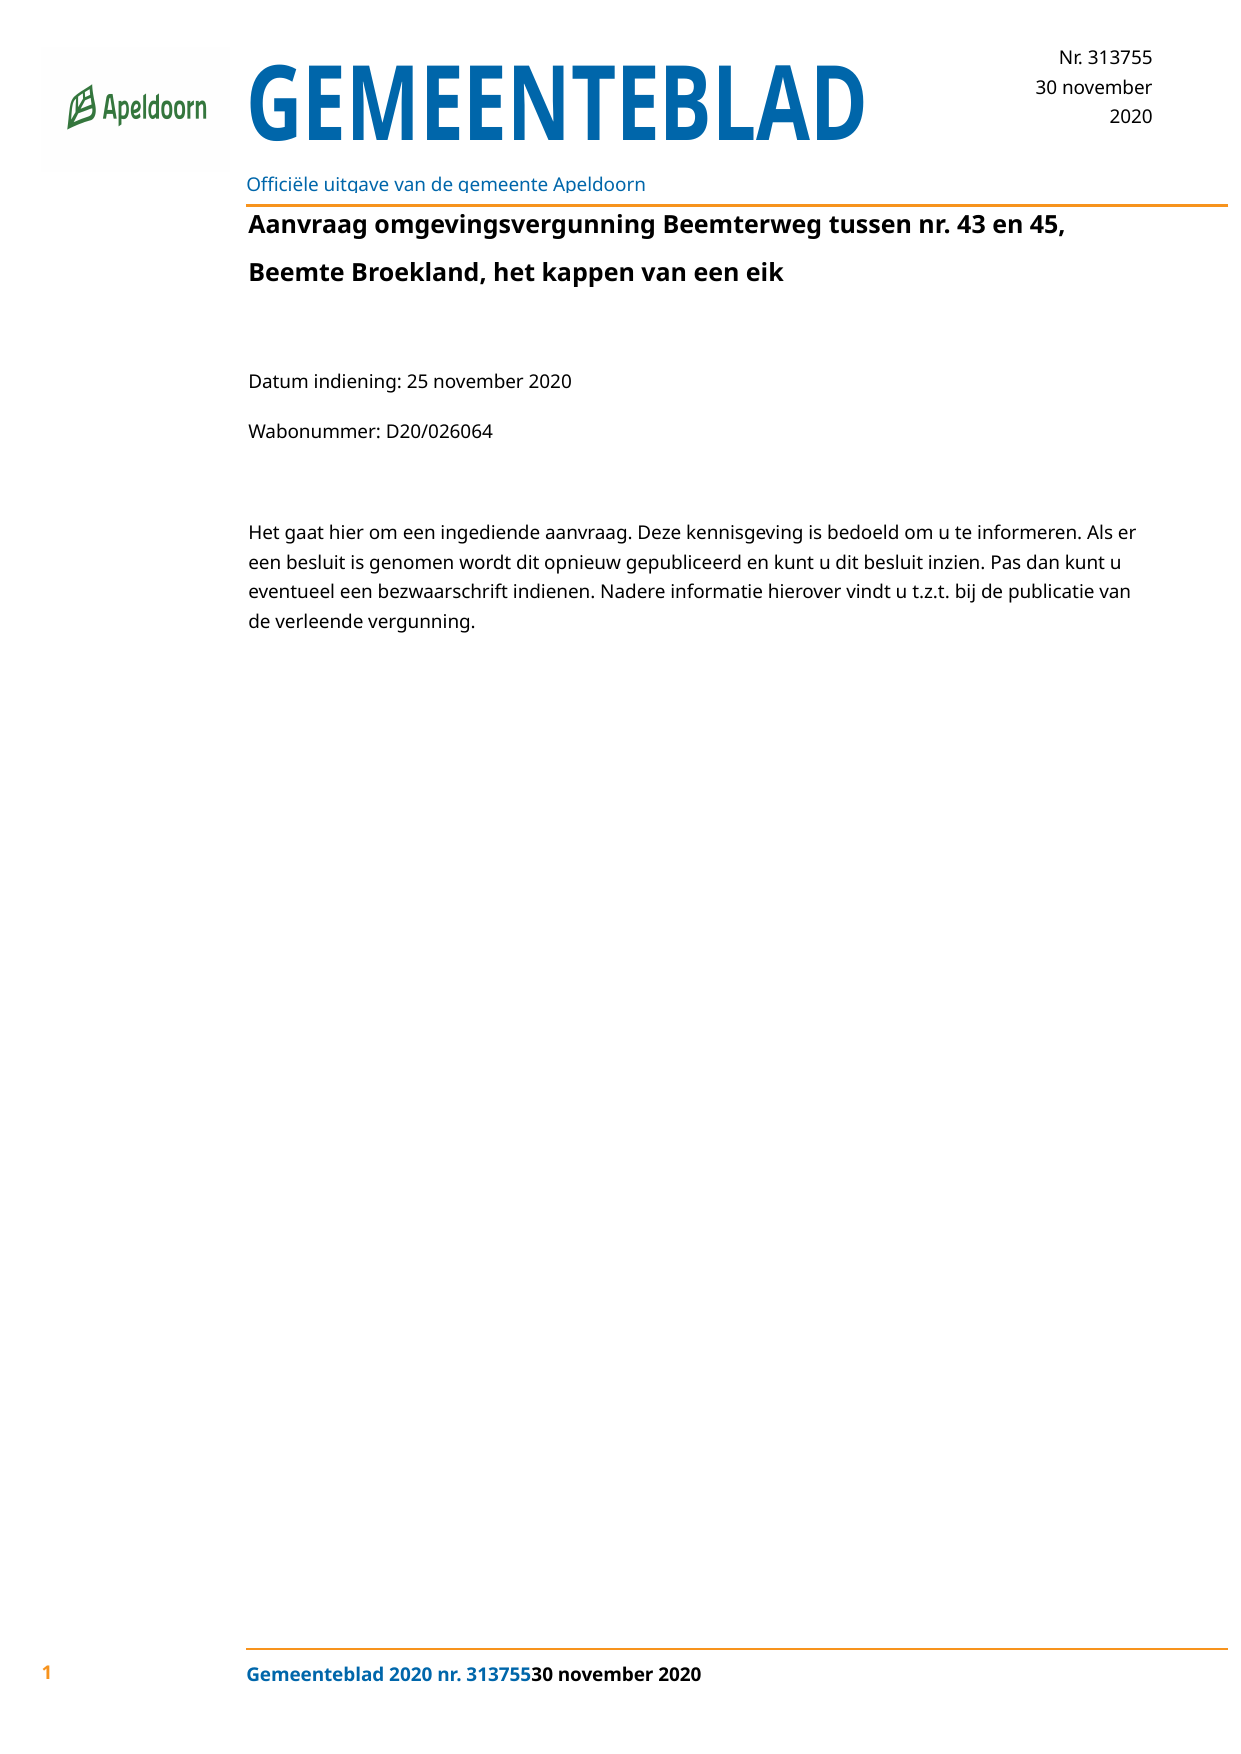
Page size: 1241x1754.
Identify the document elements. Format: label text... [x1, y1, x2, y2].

picture [41, 47, 231, 172]
text Aanvraag omgevingsvergunning Beemterweg tussen nr. 43 en 45, Beemte Broekland, het kappen van een eik [248, 207, 1152, 288]
text Datum indiening: 25 november 2020 [248, 368, 1152, 394]
text Het gaat hier om een ingediende aanvraag. Deze kennisgeving is bedoeld om u te informeren. Als er een besluit is genomen wordt dit opnieuw gepubliceerd en kunt u dit besluit inzien. Pas dan kunt u eventueel een bezwaarschrift indienen. Nadere informatie hierover vindt u t.z.t. bij de publicatie van de verleende vergunning. [248, 519, 1152, 634]
text Wabonummer: D20/026064 [248, 419, 1152, 444]
